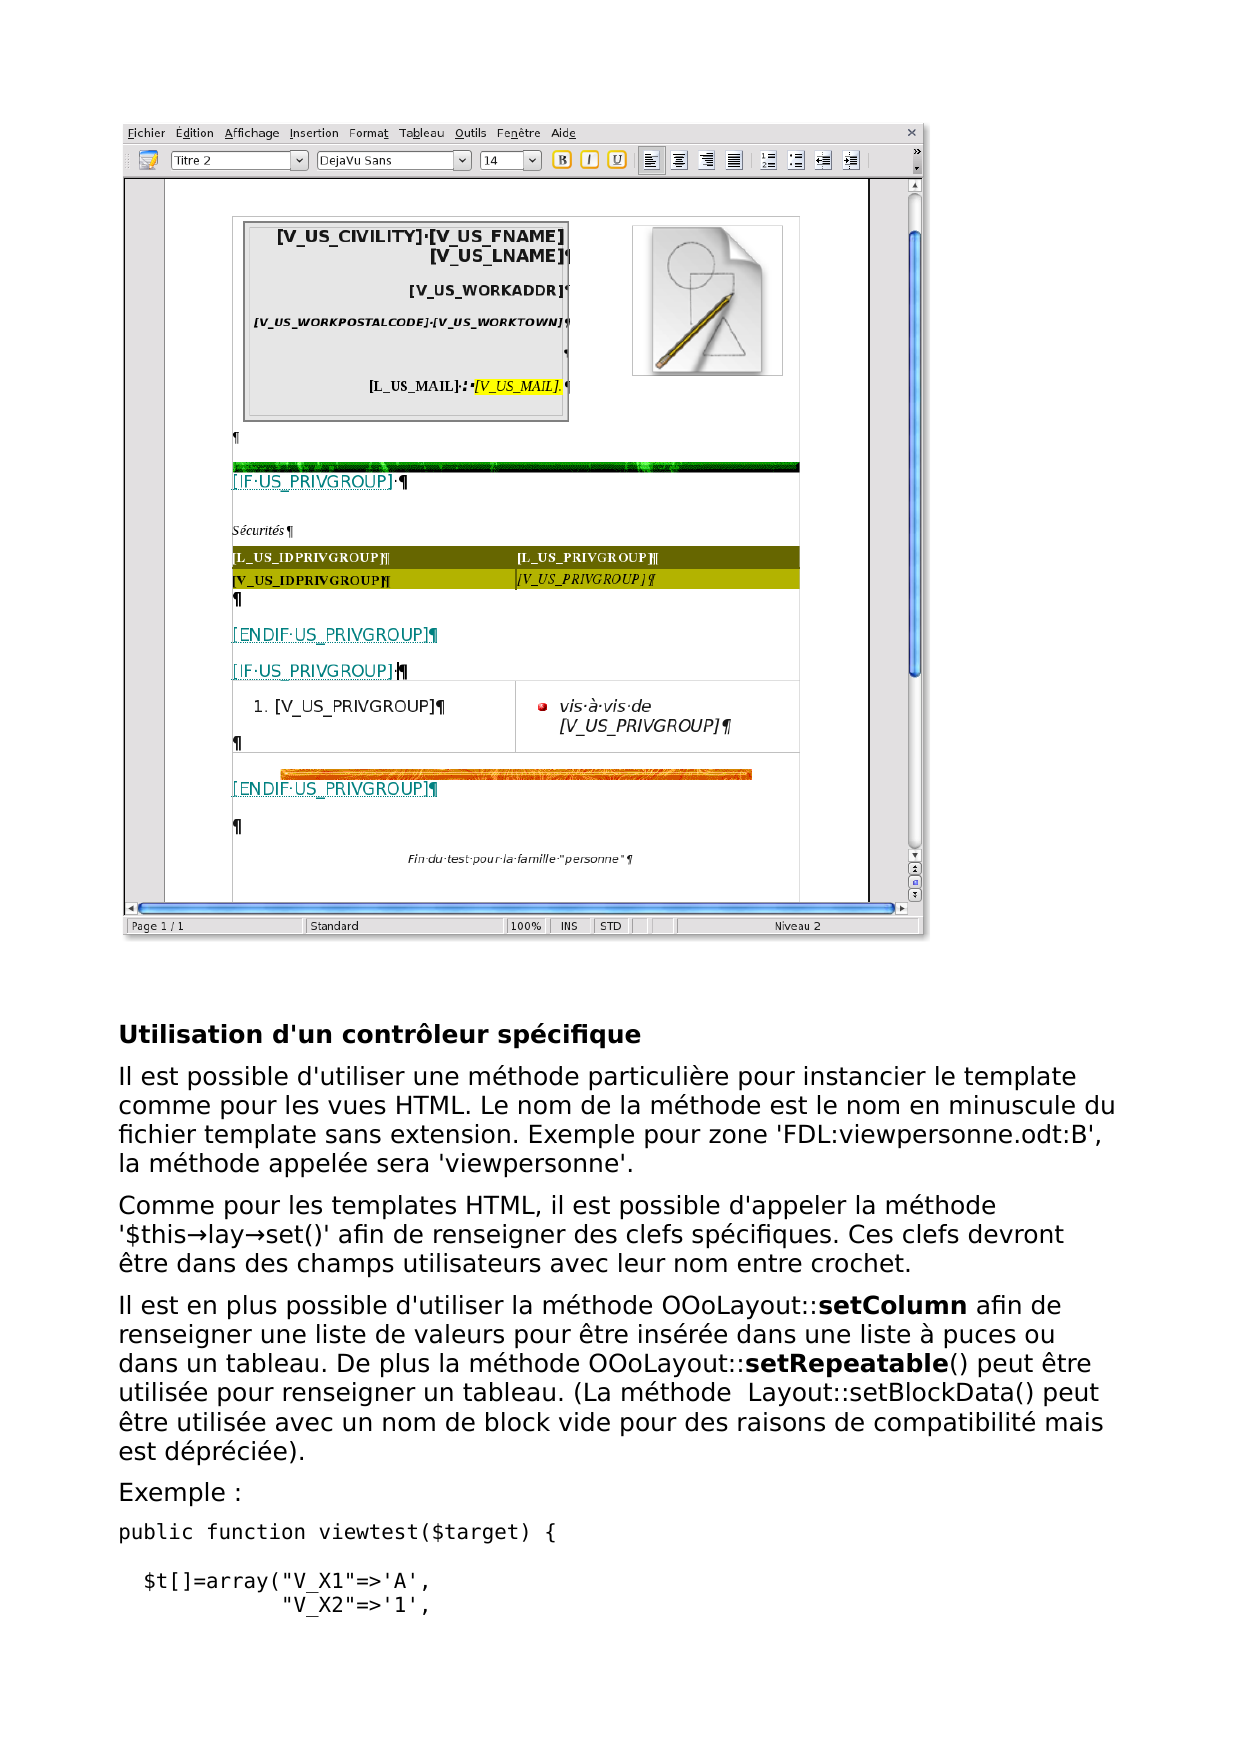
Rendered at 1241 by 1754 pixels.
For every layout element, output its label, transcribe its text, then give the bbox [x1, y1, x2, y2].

subtitle Utilisation d'un contrôleur spécifique [118, 1020, 1122, 1049]
picture [118, 118, 931, 942]
text Comme pour les templates HTML, il est possible d'appeler la méthode '$this→lay→set()' afin de renseigner des clefs spécifiques. Ces clefs devront être dans des champs utilisateurs avec leur nom entre crochet. [118, 1191, 1122, 1279]
text public function viewtest($target) { $t[]=array("V_X1"=>'A', "V_X2"=>'1', [118, 1520, 1122, 1617]
text Il est possible d'utiliser une méthode particulière pour instancier le template comme pour les vues HTML. Le nom de la méthode est le nom en minuscule du fichier template sans extension. Exemple pour zone 'FDL:viewpersonne.odt:B', la méthode appelée sera 'viewpersonne'. [118, 1062, 1122, 1179]
text Exemple : [118, 1479, 1122, 1508]
text Il est en plus possible d'utiliser la méthode OOoLayout::setColumn afin de renseigner une liste de valeurs pour être insérée dans une liste à puces ou dans un tableau. De plus la méthode OOoLayout::setRepeatable() peut être utilisée pour renseigner un tableau. (La méthode Layout::setBlockData() peut être utilisée avec un nom de block vide pour des raisons de compatibilité mais est dépréciée). [118, 1291, 1122, 1466]
